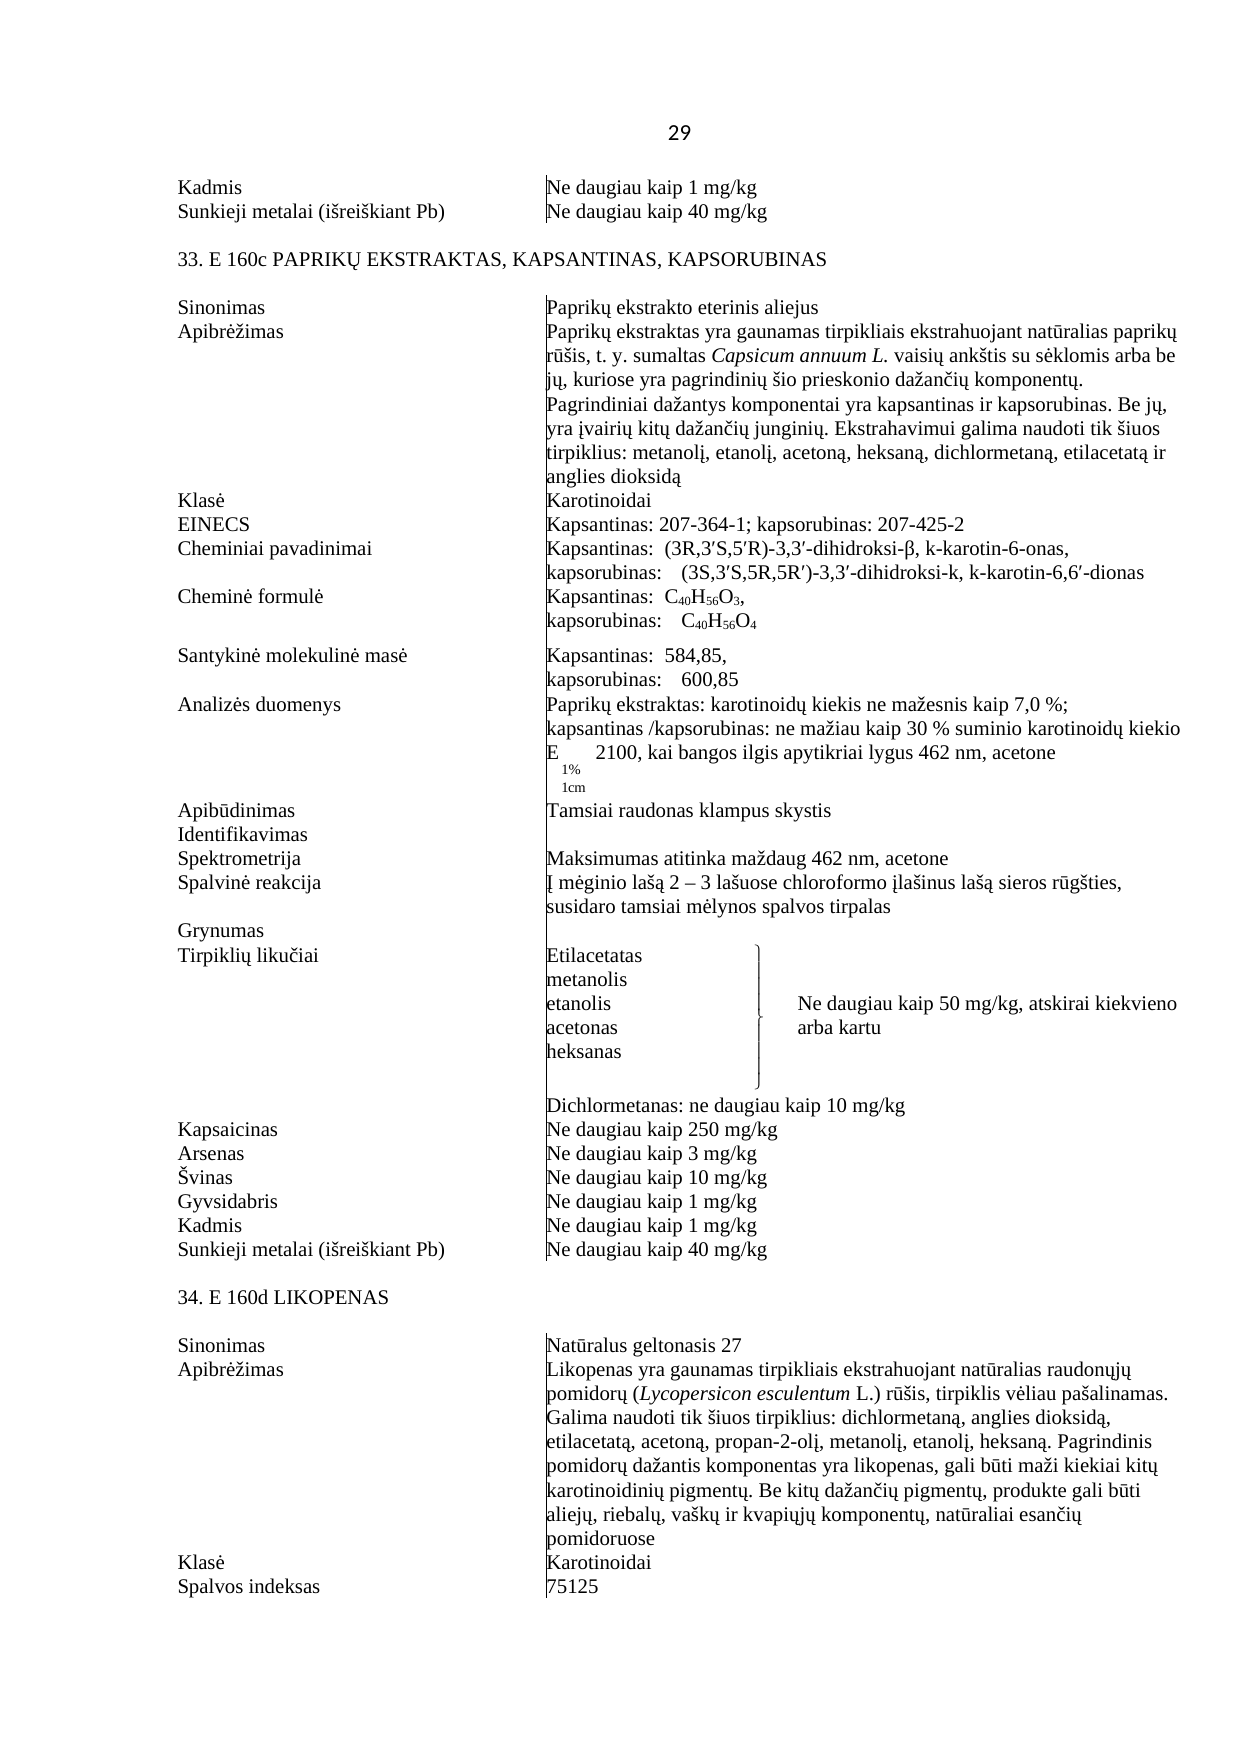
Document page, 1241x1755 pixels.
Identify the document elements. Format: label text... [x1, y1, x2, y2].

table_cell Cheminiai pavadinimai [177, 536, 546, 584]
table_cell Tamsiai raudonas klampus skystis [547, 798, 1181, 822]
table_cell Į mėginio lašą 2 – 3 lašuose chloroformo įlašinus lašą sieros rūgšties, susidaro tamsiai mėlynos spalvos tirpalas [547, 870, 1181, 918]
table_cell etanolis [547, 991, 738, 1015]
table_cell Identifikavimas [177, 822, 546, 846]
table_cell Karotinoidai [547, 488, 1181, 512]
table_cell Ne daugiau kaip 40 mg/kg [547, 199, 1181, 223]
table_cell Maksimumas atitinka maždaug 462 nm, acetone [547, 846, 1181, 870]
table_cell metanolis [547, 967, 738, 991]
table_cell Kadmis [177, 1213, 546, 1237]
table_cell Švinas [177, 1165, 546, 1189]
table_cell Spalvinė reakcija [177, 870, 546, 918]
table_cell Kapsaicinas [177, 1117, 546, 1141]
table_cell [797, 967, 1181, 991]
table_cell Arsenas [177, 1141, 546, 1165]
table_cell Spalvos indeksas [177, 1574, 546, 1598]
table_cell Likopenas yra gaunamas tirpikliais ekstrahuojant natūralias raudonųjų pomidorų (Lycopersicon esculentum L.) rūšis, tirpiklis vėliau pašalinamas. Galima naudoti tik šiuos tirpiklius: dichlormetaną, anglies dioksidą, etilacetatą, acetoną, propan-2-olį, metanolį, etanolį, heksaną. Pagrindinis pomidorų dažantis komponentas yra likopenas, gali būti maži kiekiai kitų karotinoidinių pigmentų. Be kitų dažančių pigmentų, produkte gali būti aliejų, riebalų, vaškų ir kvapiųjų komponentų, natūraliai esančių pomidoruose [547, 1357, 1181, 1550]
table_cell Ne daugiau kaip 1 mg/kg [547, 175, 1181, 199]
table_cell Gyvsidabris [177, 1189, 546, 1213]
table_cell Ne daugiau kaip 1 mg/kg [547, 1189, 1181, 1213]
table_cell Natūralus geltonasis 27 [547, 1333, 1181, 1357]
table_cell Ne daugiau kaip 3 mg/kg [547, 1141, 1181, 1165]
table_cell Sunkieji metalai (išreiškiant Pb) [177, 1237, 546, 1261]
table_cell Apibrėžimas [177, 319, 546, 488]
table_cell Apibūdinimas [177, 798, 546, 822]
table_cell [797, 943, 1181, 967]
table_cell Klasė [177, 1550, 546, 1574]
table_cell Ne daugiau kaip 250 mg/kg [547, 1117, 1181, 1141]
table_cell Kapsantinas: 584,85, kapsorubinas: 600,85 [547, 643, 1181, 691]
table_cell Ne daugiau kaip 1 mg/kg [547, 1213, 1181, 1237]
table_cell EINECS [177, 512, 546, 536]
table_cell Kapsantinas: (3R,3′S,5′R)-3,3′-dihidroksi-β, k-karotin-6-onas, kapsorubinas: (3S,3′S,5R,5R′)-3,3′-dihidroksi-k, k-karotin-6,6′-dionas [547, 536, 1181, 584]
table_cell Klasė [177, 488, 546, 512]
table_cell [547, 919, 1181, 942]
table_cell Tirpiklių likučiai [177, 943, 546, 1117]
table_cell Grynumas [177, 919, 546, 942]
table_cell Analizės duomenys [177, 691, 546, 798]
table_cell Kadmis [177, 175, 546, 199]
table_cell Ne daugiau kaip 40 mg/kg [547, 1237, 1181, 1261]
table_cell 75125 [547, 1574, 1181, 1598]
table_cell E 2100, kai bangos ilgis apytikriai lygus 462 nm, acetone [547, 740, 1181, 798]
table_cell [547, 822, 1181, 846]
table_cell Sinonimas [177, 1333, 546, 1357]
table_cell Kapsantinas: C40H56O3, kapsorubinas: C40H56O4 [547, 584, 1181, 643]
table_cell Dichlormetanas: ne daugiau kaip 10 mg/kg [547, 1093, 1181, 1117]
table_cell Ne daugiau kaip 10 mg/kg [547, 1165, 1181, 1189]
table_cell Kapsantinas: 207-364-1; kapsorubinas: 207-425-2 [547, 512, 1181, 536]
table_cell Santykinė molekulinė masė [177, 643, 546, 691]
table_cell Sinonimas [177, 295, 546, 319]
table_cell Karotinoidai [547, 1550, 1181, 1574]
table_cell Spektrometrija [177, 846, 546, 870]
table_cell Paprikų ekstraktas: karotinoidų kiekis ne mažesnis kaip 7,0 %; kapsantinas /kapsorubinas: ne mažiau kaip 30 % suminio karotinoidų kiekio [547, 691, 1181, 739]
table_cell [797, 1039, 1181, 1092]
table_cell Paprikų ekstraktas yra gaunamas tirpikliais ekstrahuojant natūralias paprikų rūšis, t. y. sumaltas Capsicum annuum L. vaisių ankštis su sėklomis arba be jų, kuriose yra pagrindinių šio prieskonio dažančių komponentų. Pagrindiniai dažantys komponentai yra kapsantinas ir kapsorubinas. Be jų, yra įvairių kitų dažančių junginių. Ekstrahavimui galima naudoti tik šiuos tirpiklius: metanolį, etanolį, acetoną, heksaną, dichlormetaną, etilacetatą ir anglies dioksidą [547, 319, 1181, 488]
table_cell Ne daugiau kaip 50 mg/kg, atskirai kiekvieno arba kartu [797, 991, 1181, 1039]
table_cell Cheminė formulė [177, 584, 546, 643]
table_cell Etilacetatas [547, 943, 738, 967]
table_cell Paprikų ekstrakto eterinis aliejus [547, 295, 1181, 319]
table_cell 33. E 160c PAPRIKŲ EKSTRAKTAS, KAPSANTINAS, KAPSORUBINAS [177, 223, 1181, 295]
table_cell Apibrėžimas [177, 1357, 546, 1550]
table_cell heksanas [547, 1039, 738, 1092]
table_cell Sunkieji metalai (išreiškiant Pb) [177, 199, 546, 223]
table_cell 34. E 160d LIKOPENAS [177, 1261, 1181, 1333]
table_cell [738, 943, 797, 1092]
table_cell acetonas [547, 1015, 738, 1039]
